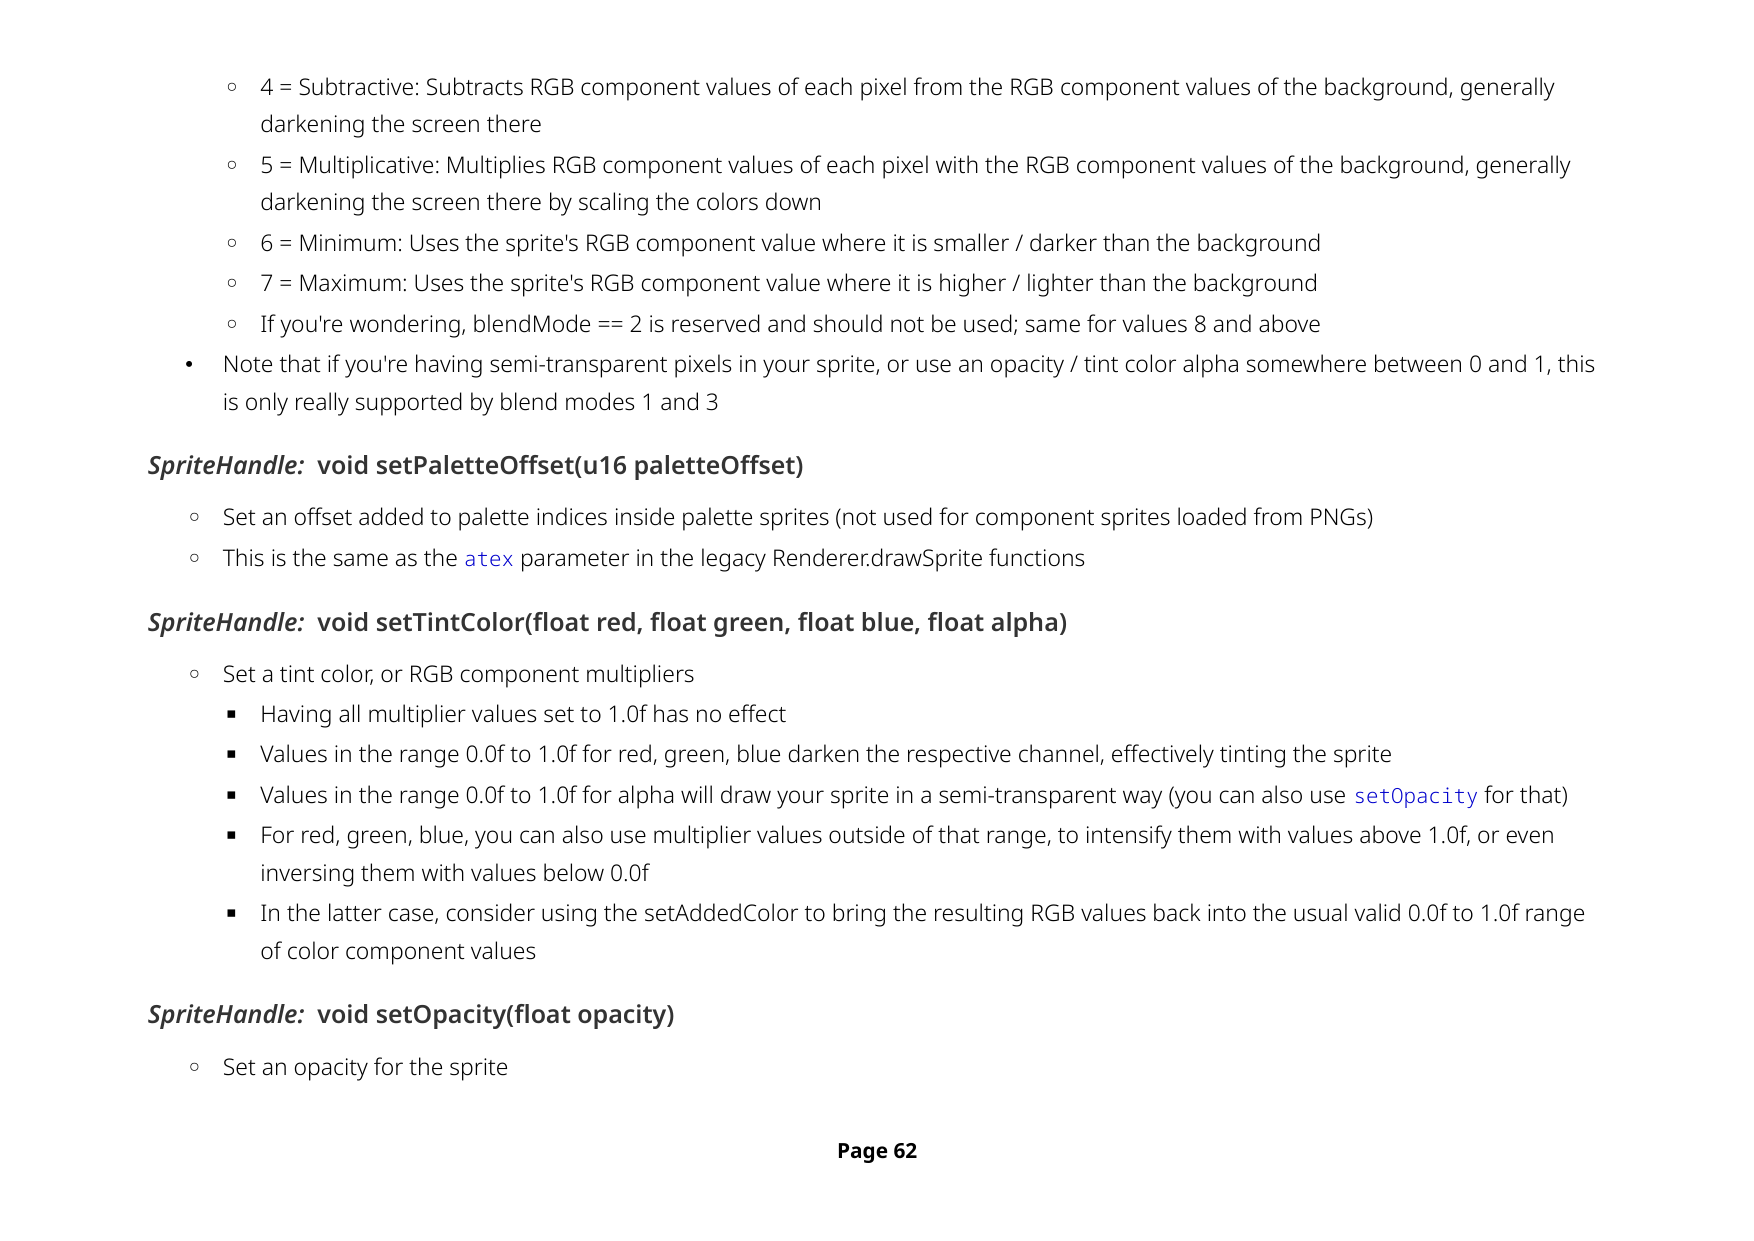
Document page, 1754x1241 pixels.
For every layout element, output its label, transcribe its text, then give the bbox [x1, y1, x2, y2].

list This is the same as the atex parameter in the legacy Renderer.drawSprite functions [185, 542, 1606, 573]
list 7 = Maximum: Uses the sprite's RGB component value where it is higher / lighter than the background [223, 267, 1606, 298]
list Values in the range 0.0f to 1.0f for red, green, blue darken the respective channel, effectively tinting the sprite [223, 738, 1606, 769]
subtitle SpriteHandle: void setOpacity(float opacity) [148, 997, 1606, 1031]
list Set an offset added to palette indices inside palette sprites (not used for component sprites loaded from PNGs) [185, 501, 1606, 532]
list 4 = Subtractive: Subtracts RGB component values of each pixel from the RGB component values of the background, generally darkening the screen there [223, 71, 1606, 139]
list Set a tint color, or RGB component multipliers [185, 657, 1606, 689]
list For red, green, blue, you can also use multiplier values outside of that range, to intensify them with values above 1.0f, or even inversing them with values below 0.0f [223, 819, 1606, 888]
list Values in the range 0.0f to 1.0f for alpha will draw your sprite in a semi-transparent way (you can also use setOpacity for that) [223, 779, 1606, 810]
list In the latter case, consider using the setAddedColor to bring the resulting RGB values back into the usual valid 0.0f to 1.0f range of color component values [223, 897, 1606, 966]
list 6 = Minimum: Uses the sprite's RGB component value where it is smaller / darker than the background [223, 227, 1606, 258]
list Having all multiplier values set to 1.0f has no effect [223, 698, 1606, 729]
subtitle SpriteHandle: void setTintColor(float red, float green, float blue, float alpha) [148, 604, 1606, 638]
list If you're wondering, blendMode == 2 is reserved and should not be used; same for values 8 and above [223, 307, 1606, 339]
list 5 = Multiplicative: Multiplies RGB component values of each pixel with the RGB component values of the background, generally darkening the screen there by scaling the colors down [223, 149, 1606, 217]
list Set an opacity for the sprite [185, 1050, 1606, 1082]
list Note that if you're having semi-transparent pixels in your sprite, or use an opacity / tint color alpha somewhere between 0 and 1, this is only really supported by blend modes 1 and 3 [185, 348, 1606, 417]
subtitle SpriteHandle: void setPaletteOffset(u16 paletteOffset) [148, 448, 1606, 482]
